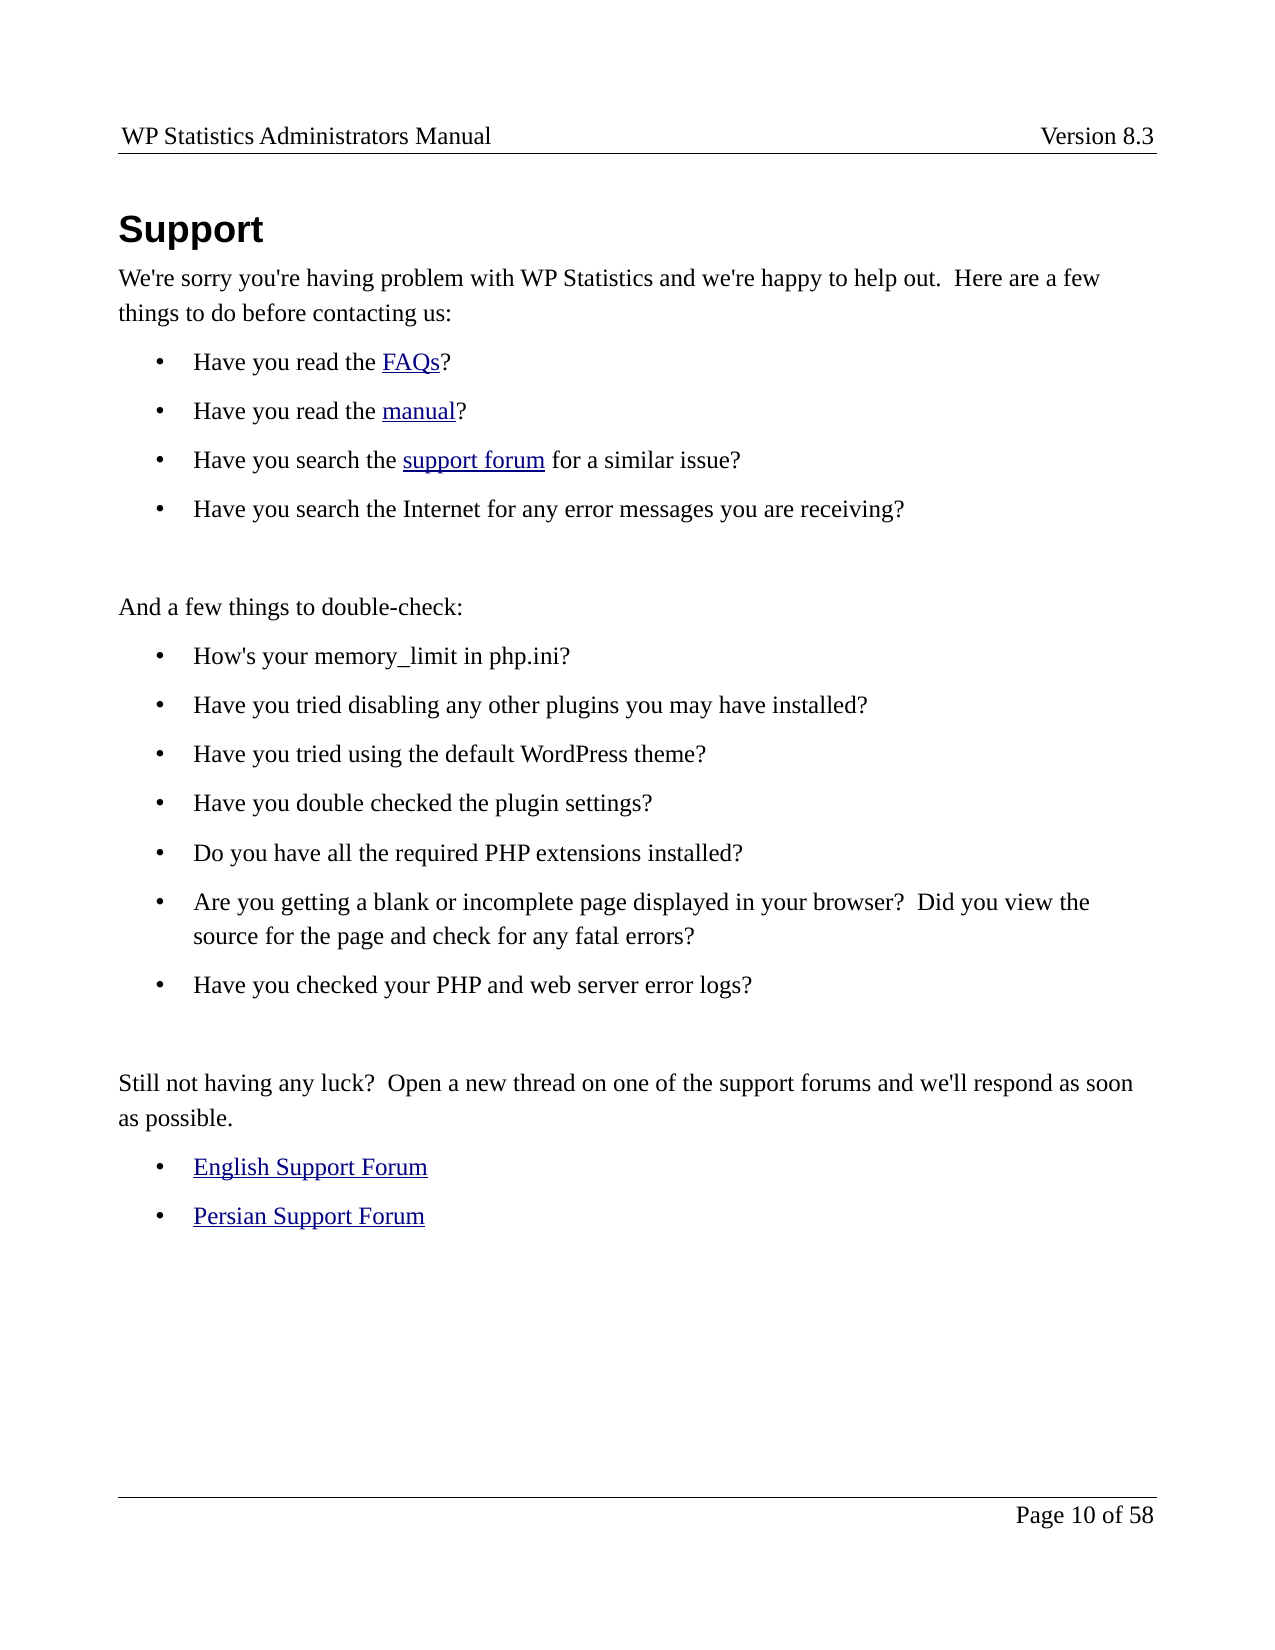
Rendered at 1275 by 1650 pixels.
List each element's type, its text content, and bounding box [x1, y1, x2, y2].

text We're sorry you're having problem with WP Statistics and we're happy to help out. Here are a few things to do before contacting us: [118, 263, 1157, 327]
list Have you search the support forum for a similar issue? [156, 445, 1157, 474]
list Have you search the Internet for any error messages you are receiving? [156, 494, 1157, 523]
list Have you tried disabling any other plugins you may have installed? [156, 690, 1157, 719]
list Are you getting a blank or incomplete page displayed in your browser? Did you view the source for the page and check for any fatal errors? [156, 887, 1157, 950]
list Do you have all the required PHP extensions installed? [156, 838, 1157, 866]
list How's your memory_limit in php.ini? [156, 641, 1157, 670]
text And a few things to double-check: [118, 592, 1157, 621]
text Still not having any luck? Open a new thread on one of the support forums and we'll respond as soon as possible. [118, 1068, 1157, 1132]
list Have you double checked the plugin settings? [156, 788, 1157, 817]
subtitle Support [118, 207, 1157, 251]
list English Support Forum [156, 1152, 1157, 1181]
list Have you read the FAQs? [156, 347, 1157, 376]
list Have you checked your PHP and web server error logs? [156, 970, 1157, 999]
list Have you read the manual? [156, 396, 1157, 425]
list Persian Support Forum [156, 1201, 1157, 1230]
list Have you tried using the default WordPress theme? [156, 739, 1157, 768]
